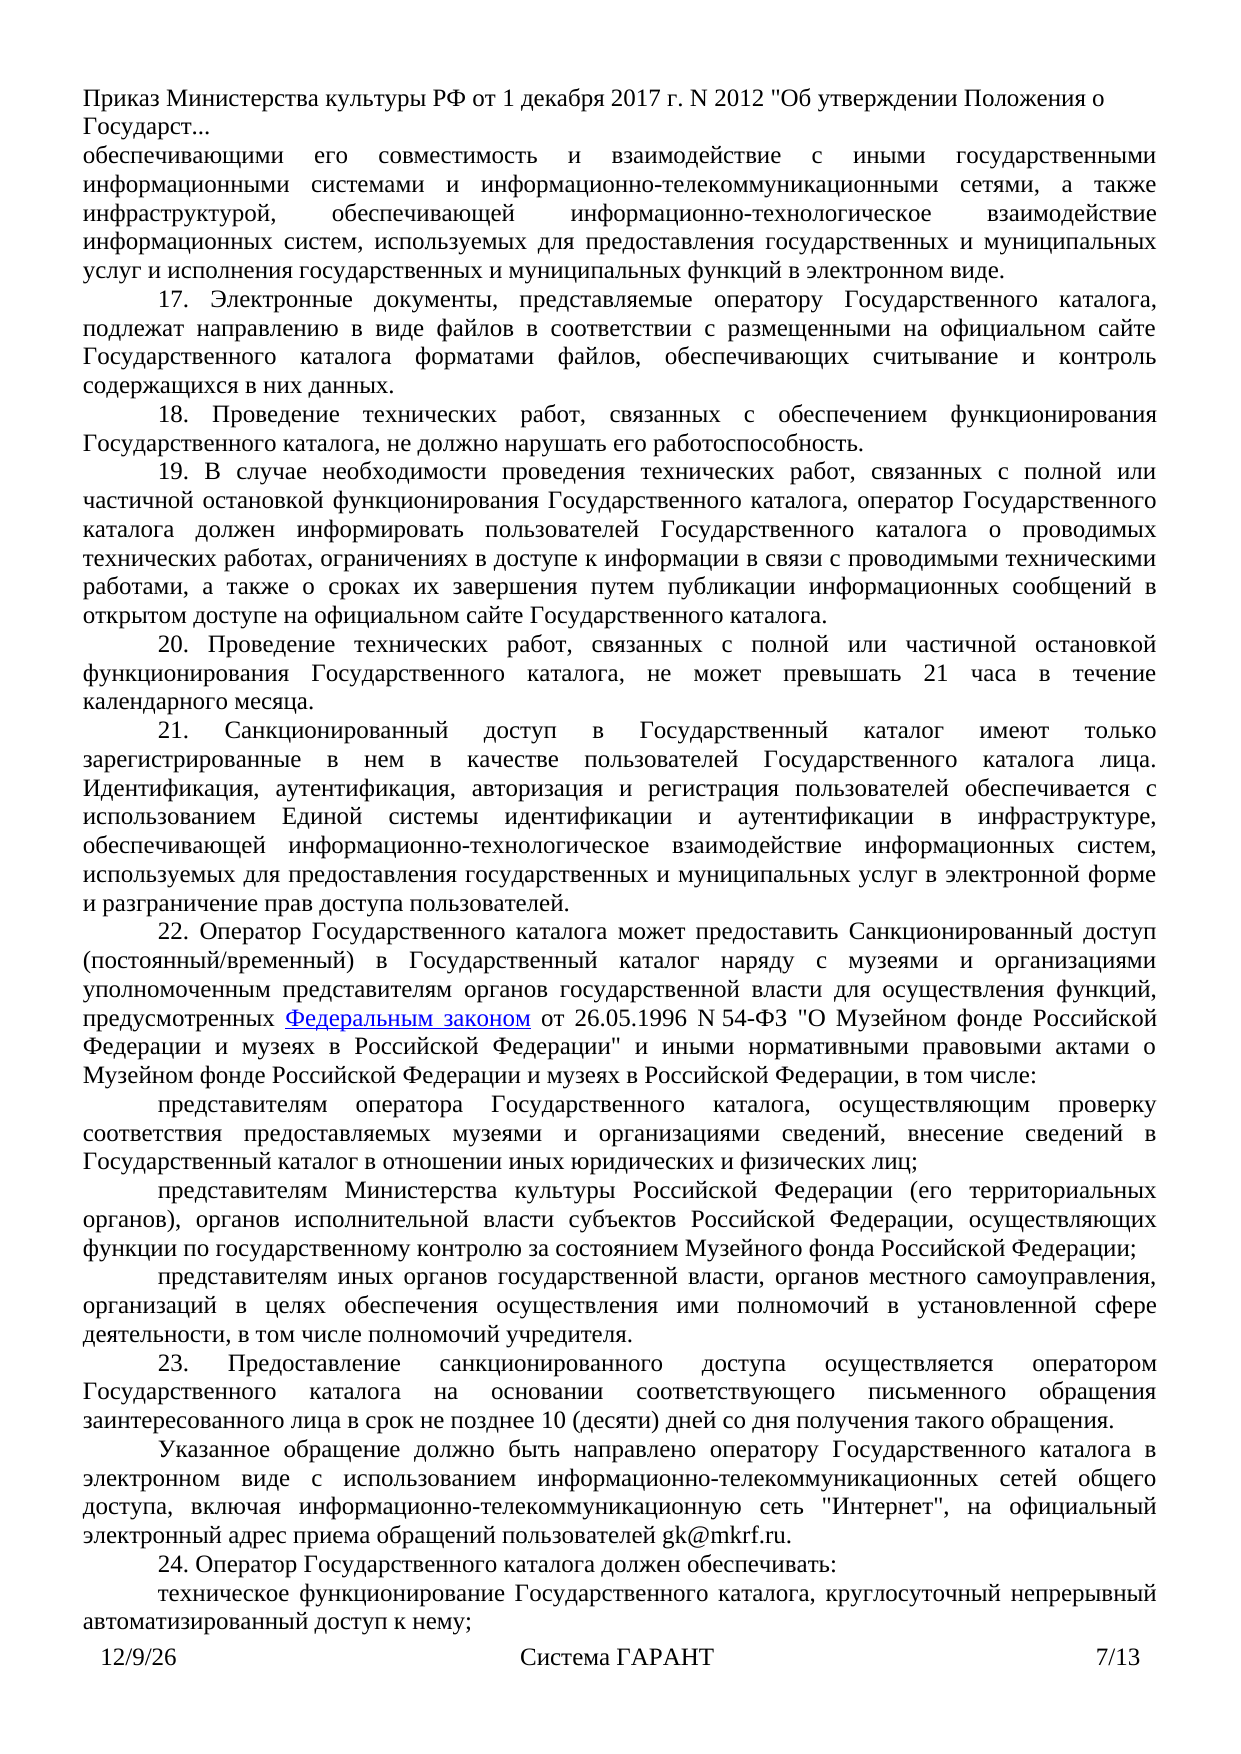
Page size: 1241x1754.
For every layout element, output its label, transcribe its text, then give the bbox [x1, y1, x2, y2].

text 19. В случае необходимости проведения технических работ, связанных с полной или частичной остановкой функционирования Государственного каталога, оператор Государственного каталога должен информировать пользователей Государственного каталога о проводимых технических работах, ограничениях в доступе к информации в связи с проводимыми техническими работами, а также о сроках их завершения путем публикации информационных сообщений в открытом доступе на официальном сайте Государственного каталога. [83, 456, 1157, 629]
text представителям оператора Государственного каталога, осуществляющим проверку соответствия предоставляемых музеями и организациями сведений, внесение сведений в Государственный каталог в отношении иных юридических и физических лиц; [83, 1089, 1157, 1175]
text техническое функционирование Государственного каталога, круглосуточный непрерывный автоматизированный доступ к нему; [83, 1578, 1157, 1635]
text 22. Оператор Государственного каталога может предоставить Санкционированный доступ (постоянный/временный) в Государственный каталог наряду с музеями и организациями уполномоченным представителям органов государственной власти для осуществления функций, предусмотренных Федеральным законом от 26.05.1996 N 54-ФЗ "О Музейном фонде Российской Федерации и музеях в Российской Федерации" и иными нормативными правовыми актами о Музейном фонде Российской Федерации и музеях в Российской Федерации, в том числе: [83, 916, 1157, 1089]
text 17. Электронные документы, представляемые оператору Государственного каталога, подлежат направлению в виде файлов в соответствии с размещенными на официальном сайте Государственного каталога форматами файлов, обеспечивающих считывание и контроль содержащихся в них данных. [83, 284, 1157, 399]
text 21. Санкционированный доступ в Государственный каталог имеют только зарегистрированные в нем в качестве пользователей Государственного каталога лица. Идентификация, аутентификация, авторизация и регистрация пользователей обеспечивается с использованием Единой системы идентификации и аутентификации в инфраструктуре, обеспечивающей информационно-технологическое взаимодействие информационных систем, используемых для предоставления государственных и муниципальных услуг в электронной форме и разграничение прав доступа пользователей. [83, 715, 1157, 916]
text 23. Предоставление санкционированного доступа осуществляется оператором Государственного каталога на основании соответствующего письменного обращения заинтересованного лица в срок не позднее 10 (десяти) дней со дня получения такого обращения. [83, 1348, 1157, 1434]
text 20. Проведение технических работ, связанных с полной или частичной остановкой функционирования Государственного каталога, не может превышать 21 часа в течение календарного месяца. [83, 629, 1157, 715]
text обеспечивающими его совместимость и взаимодействие с иными государственными информационными системами и информационно-телекоммуникационными сетями, а также инфраструктурой, обеспечивающей информационно-технологическое взаимодействие информационных систем, используемых для предоставления государственных и муниципальных услуг и исполнения государственных и муниципальных функций в электронном виде. [83, 140, 1157, 284]
text Указанное обращение должно быть направлено оператору Государственного каталога в электронном виде с использованием информационно-телекоммуникационных сетей общего доступа, включая информационно-телекоммуникационную сеть "Интернет", на официальный электронный адрес приема обращений пользователей gk@mkrf.ru. [83, 1434, 1157, 1549]
text 18. Проведение технических работ, связанных с обеспечением функционирования Государственного каталога, не должно нарушать его работоспособность. [83, 399, 1157, 456]
text 24. Оператор Государственного каталога должен обеспечивать: [83, 1549, 1157, 1578]
text представителям Министерства культуры Российской Федерации (его территориальных органов), органов исполнительной власти субъектов Российской Федерации, осуществляющих функции по государственному контролю за состоянием Музейного фонда Российской Федерации; [83, 1175, 1157, 1261]
text представителям иных органов государственной власти, органов местного самоуправления, организаций в целях обеспечения осуществления ими полномочий в установленной сфере деятельности, в том числе полномочий учредителя. [83, 1261, 1157, 1348]
